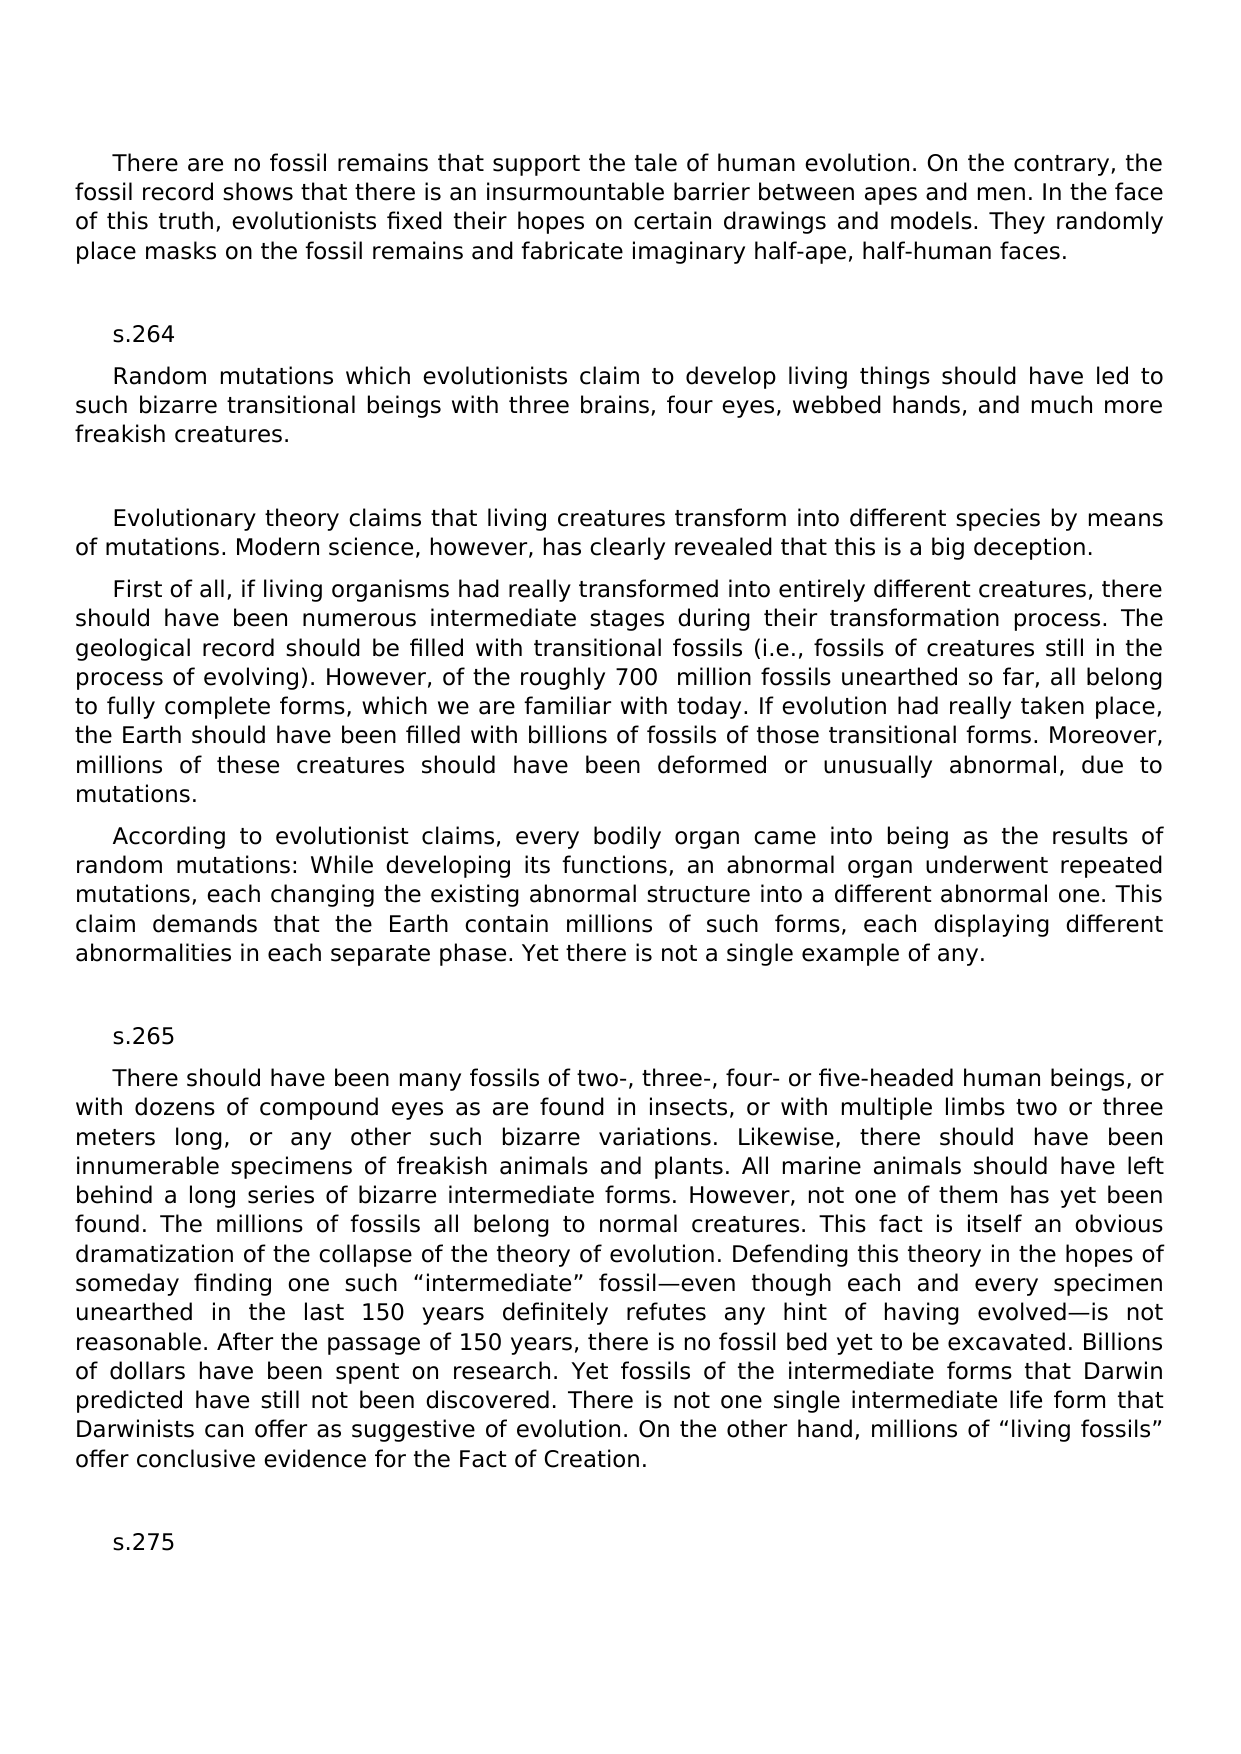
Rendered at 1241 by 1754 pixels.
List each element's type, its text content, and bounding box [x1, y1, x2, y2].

text First of all, if living organisms had really transformed into entirely different creatures, there should have been numerous intermediate stages during their transformation process. The geological record should be filled with transitional fossils (i.e., fossils of creatures still in the process of evolving). However, of the roughly 700 million fossils unearthed so far, all belong to fully complete forms, which we are familiar with today. If evolution had really taken place, the Earth should have been filled with billions of fossils of those transitional forms. Moreover, millions of these creatures should have been deformed or unusually abnormal, due to mutations. [75, 576, 1165, 808]
text s.275 [75, 1529, 1165, 1556]
text There are no fossil remains that support the tale of human evolution. On the contrary, the fossil record shows that there is an insurmountable barrier between apes and men. In the face of this truth, evolutionists fixed their hopes on certain drawings and models. They randomly place masks on the fossil remains and fabricate imaginary half-ape, half-human faces. [75, 150, 1165, 264]
text According to evolutionist claims, every bodily organ came into being as the results of random mutations: While developing its functions, an abnormal organ underwent repeated mutations, each changing the existing abnormal structure into a different abnormal one. This claim demands that the Earth contain millions of such forms, each displaying different abnormalities in each separate phase. Yet there is not a single example of any. [75, 823, 1165, 967]
text s.264 [75, 321, 1165, 348]
text s.265 [75, 1023, 1165, 1050]
text Evolutionary theory claims that living creatures transform into different species by means of mutations. Modern science, however, has clearly revealed that this is a big deception. [75, 505, 1165, 561]
text There should have been many fossils of two-, three-, four- or five-headed human beings, or with dozens of compound eyes as are found in insects, or with multiple limbs two or three meters long, or any other such bizarre variations. Likewise, there should have been innumerable specimens of freakish animals and plants. All marine animals should have left behind a long series of bizarre intermediate forms. However, not one of them has yet been found. The millions of fossils all belong to normal creatures. This fact is itself an obvious dramatization of the collapse of the theory of evolution. Defending this theory in the hopes of someday finding one such “intermediate” fossil—even though each and every specimen unearthed in the last 150 years definitely refutes any hint of having evolved—is not reasonable. After the passage of 150 years, there is no fossil bed yet to be excavated. Billions of dollars have been spent on research. Yet fossils of the intermediate forms that Darwin predicted have still not been discovered. There is not one single intermediate life form that Darwinists can offer as suggestive of evolution. On the other hand, millions of “living fossils” offer conclusive evidence for the Fact of Creation. [75, 1065, 1165, 1472]
text Random mutations which evolutionists claim to develop living things should have led to such bizarre transitional beings with three brains, four eyes, webbed hands, and much more freakish creatures. [75, 363, 1165, 448]
